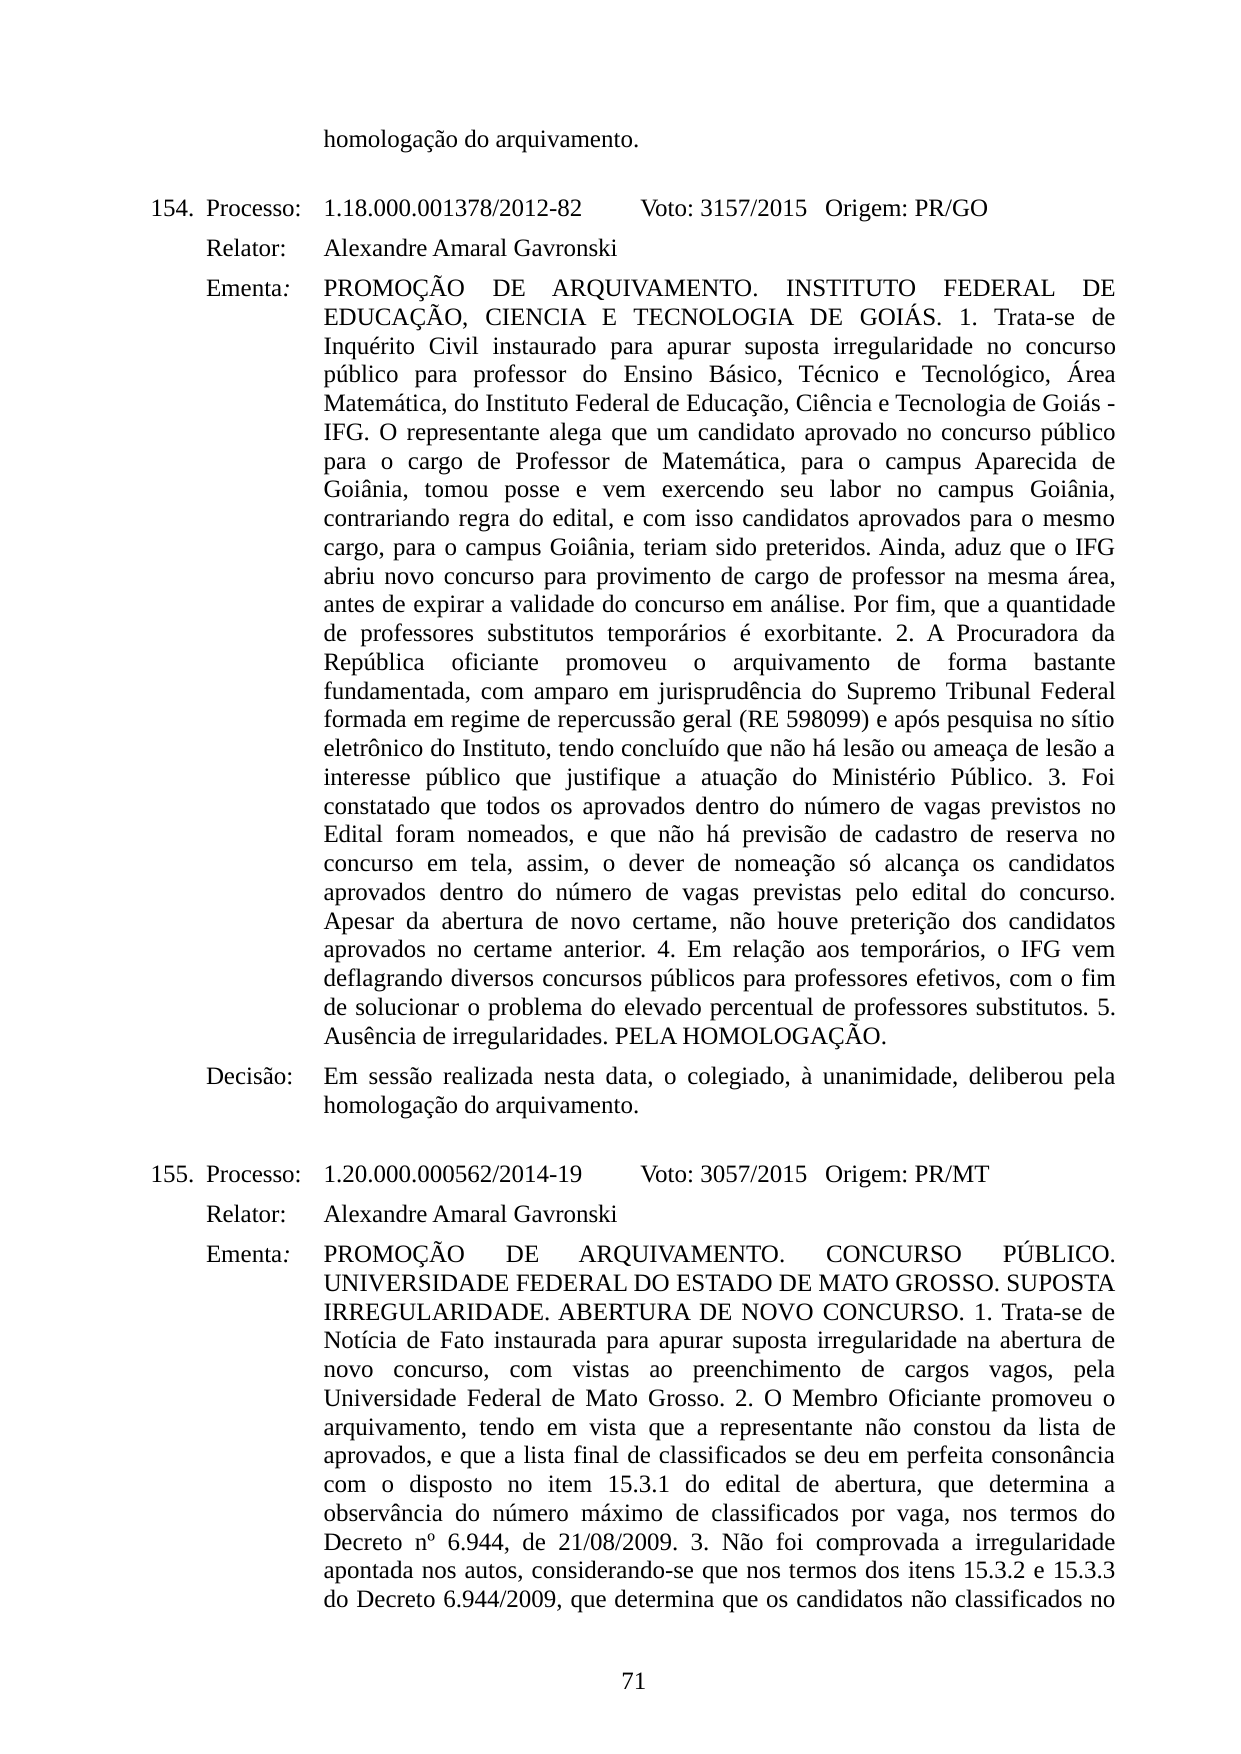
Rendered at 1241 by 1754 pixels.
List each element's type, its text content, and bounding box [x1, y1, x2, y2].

table_cell Em sessão realizada nesta data, o colegiado, à unanimidade, deliberou pela homologação do arquivamento. [318, 1055, 1122, 1124]
table_cell Ementa: [200, 1233, 318, 1618]
table_header Origem: PR/GO [819, 187, 1122, 227]
table_cell Alexandre Amaral Gavronski [318, 227, 1122, 267]
table_cell PROMOÇÃO DE ARQUIVAMENTO. INSTITUTO FEDERAL DE EDUCAÇÃO, CIENCIA E TECNOLOGIA DE GOIÁS. 1. Trata-se de Inquérito Civil instaurado para apurar suposta irregularidade no concurso público para professor do Ensino Básico, Técnico e Tecnológico, Área Matemática, do Instituto Federal de Educação, Ciência e Tecnologia de Goiás -IFG. O representante alega que um candidato aprovado no concurso público para o cargo de Professor de Matemática, para o campus Aparecida de Goiânia, tomou posse e vem exercendo seu labor no campus Goiânia, contrariando regra do edital, e com isso candidatos aprovados para o mesmo cargo, para o campus Goiânia, teriam sido preteridos. Ainda, aduz que o IFG abriu novo concurso para provimento de cargo de professor na mesma área, antes de expirar a validade do concurso em análise. Por fim, que a quantidade de professores substitutos temporários é exorbitante. 2. A Procuradora da República oficiante promoveu o arquivamento de forma bastante fundamentada, com amparo em jurisprudência do Supremo Tribunal Federal formada em regime de repercussão geral (RE 598099) e após pesquisa no sítio eletrônico do Instituto, tendo concluído que não há lesão ou ameaça de lesão a interesse público que justifique a atuação do Ministério Público. 3. Foi constatado que todos os aprovados dentro do número de vagas previstos no Edital foram nomeados, e que não há previsão de cadastro de reserva no concurso em tela, assim, o dever de nomeação só alcança os candidatos aprovados dentro do número de vagas previstas pelo edital do concurso. Apesar da abertura de novo certame, não houve preterição dos candidatos aprovados no certame anterior. 4. Em relação aos temporários, o IFG vem deflagrando diversos concursos públicos para professores efetivos, com o fim de solucionar o problema do elevado percentual de professores substitutos. 5. Ausência de irregularidades. PELA HOMOLOGAÇÃO. [318, 268, 1122, 1055]
table_cell [145, 1193, 200, 1233]
table_cell Ementa: [200, 268, 318, 1055]
table_header Origem: PR/MT [819, 1153, 1122, 1193]
table_header Processo: [200, 187, 318, 227]
table_cell Relator: [200, 1193, 318, 1233]
table_header 1.18.000.001378/2012-82 [318, 187, 634, 227]
table_cell [200, 118, 318, 158]
table_header Voto: 3057/2015 [635, 1153, 819, 1193]
table_header Processo: [200, 1153, 318, 1193]
table_cell Relator: [200, 227, 318, 267]
table_cell [145, 1055, 200, 1124]
table_cell [145, 227, 200, 267]
table_cell Decisão: [200, 1055, 318, 1124]
table_header Voto: 3157/2015 [635, 187, 819, 227]
table_cell [145, 1233, 200, 1618]
table_cell homologação do arquivamento. [318, 118, 1122, 158]
table_header 154. [145, 187, 200, 227]
table_cell [145, 268, 200, 1055]
table_header 155. [145, 1153, 200, 1193]
table_cell [145, 118, 200, 158]
table_cell Alexandre Amaral Gavronski [318, 1193, 1122, 1233]
table_cell PROMOÇÃO DE ARQUIVAMENTO. CONCURSO PÚBLICO. UNIVERSIDADE FEDERAL DO ESTADO DE MATO GROSSO. SUPOSTA IRREGULARIDADE. ABERTURA DE NOVO CONCURSO. 1. Trata-se de Notícia de Fato instaurada para apurar suposta irregularidade na abertura de novo concurso, com vistas ao preenchimento de cargos vagos, pela Universidade Federal de Mato Grosso. 2. O Membro Oficiante promoveu o arquivamento, tendo em vista que a representante não constou da lista de aprovados, e que a lista final de classificados se deu em perfeita consonância com o disposto no item 15.3.1 do edital de abertura, que determina a observância do número máximo de classificados por vaga, nos termos do Decreto nº 6.944, de 21/08/2009. 3. Não foi comprovada a irregularidade apontada nos autos, considerando-se que nos termos dos itens 15.3.2 e 15.3.3 do Decreto 6.944/2009, que determina que os candidatos não classificados no [318, 1233, 1122, 1618]
table_header 1.20.000.000562/2014-19 [318, 1153, 634, 1193]
